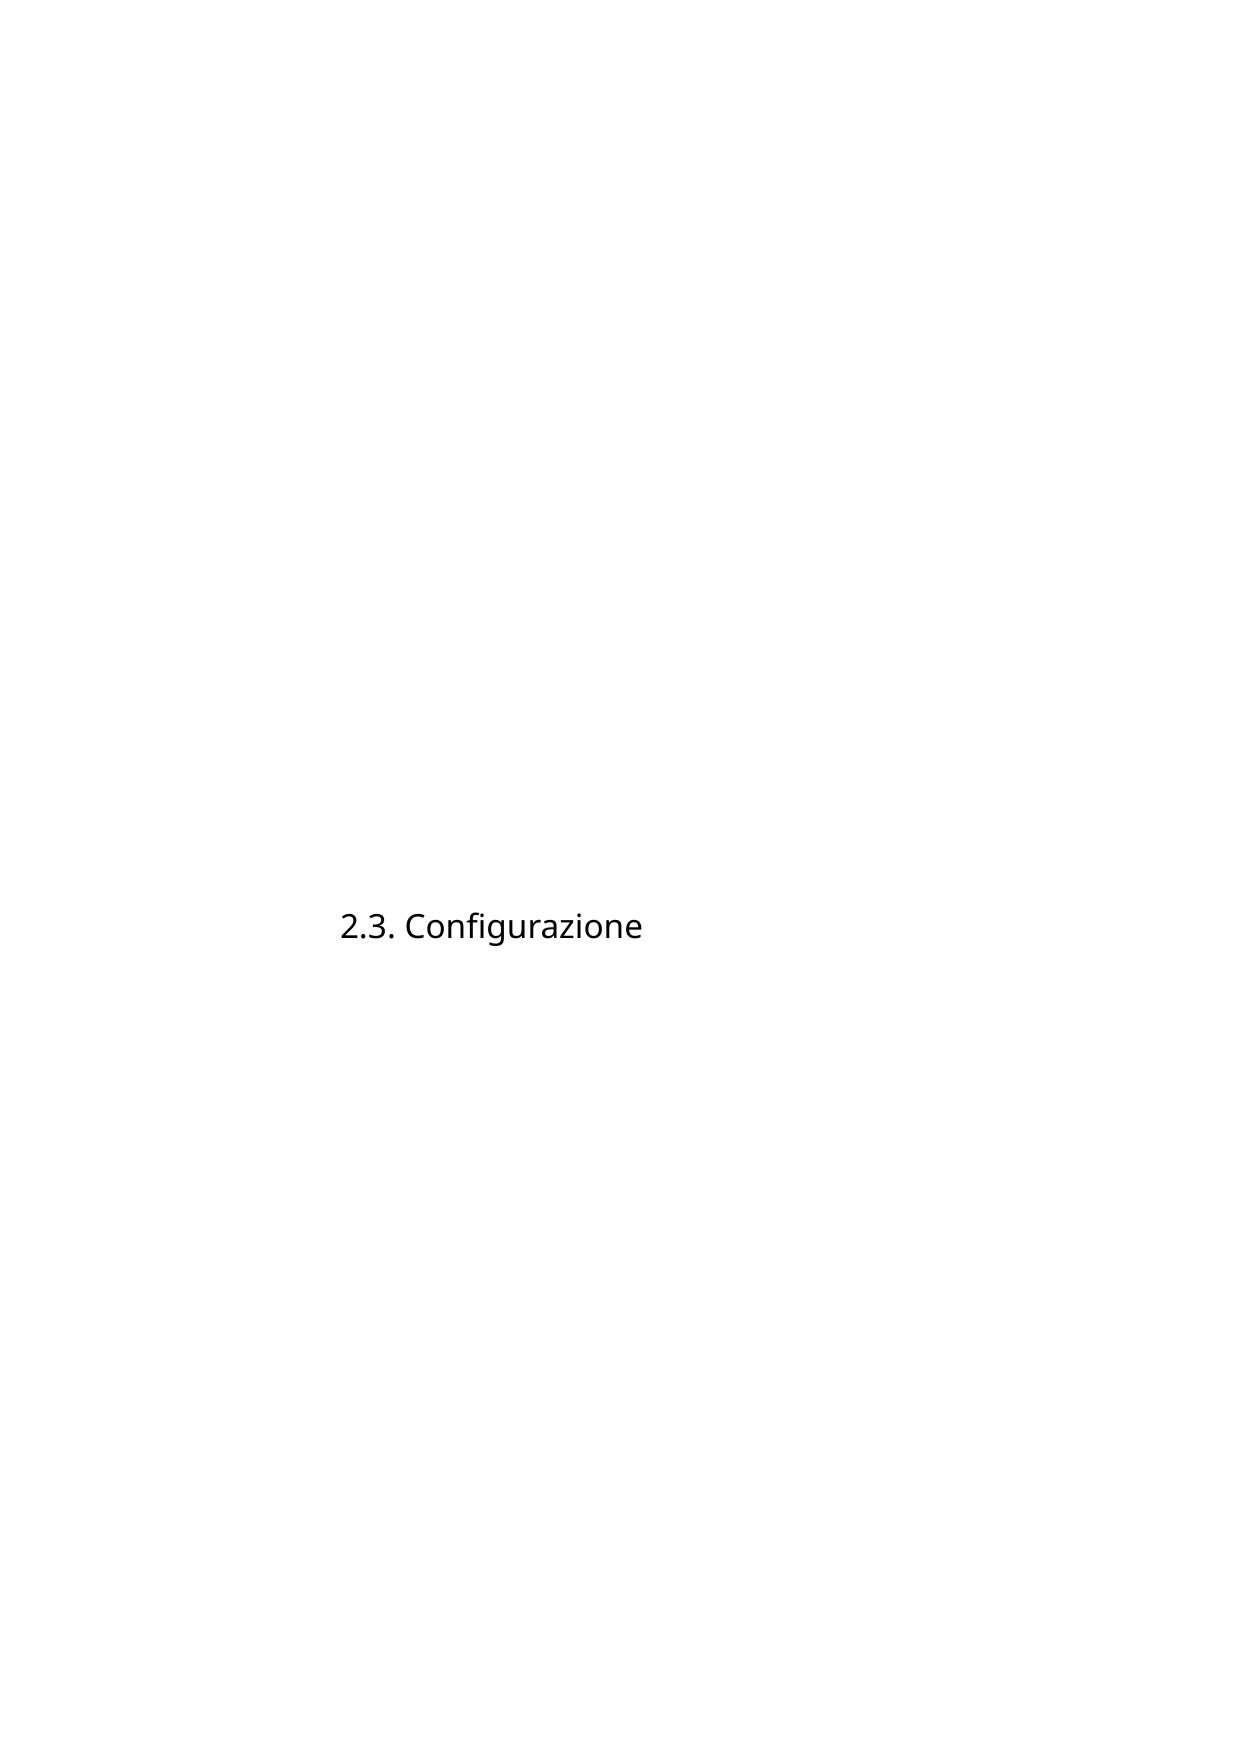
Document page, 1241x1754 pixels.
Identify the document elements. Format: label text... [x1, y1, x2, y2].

text 2.3. Configurazione [340, 903, 1122, 948]
